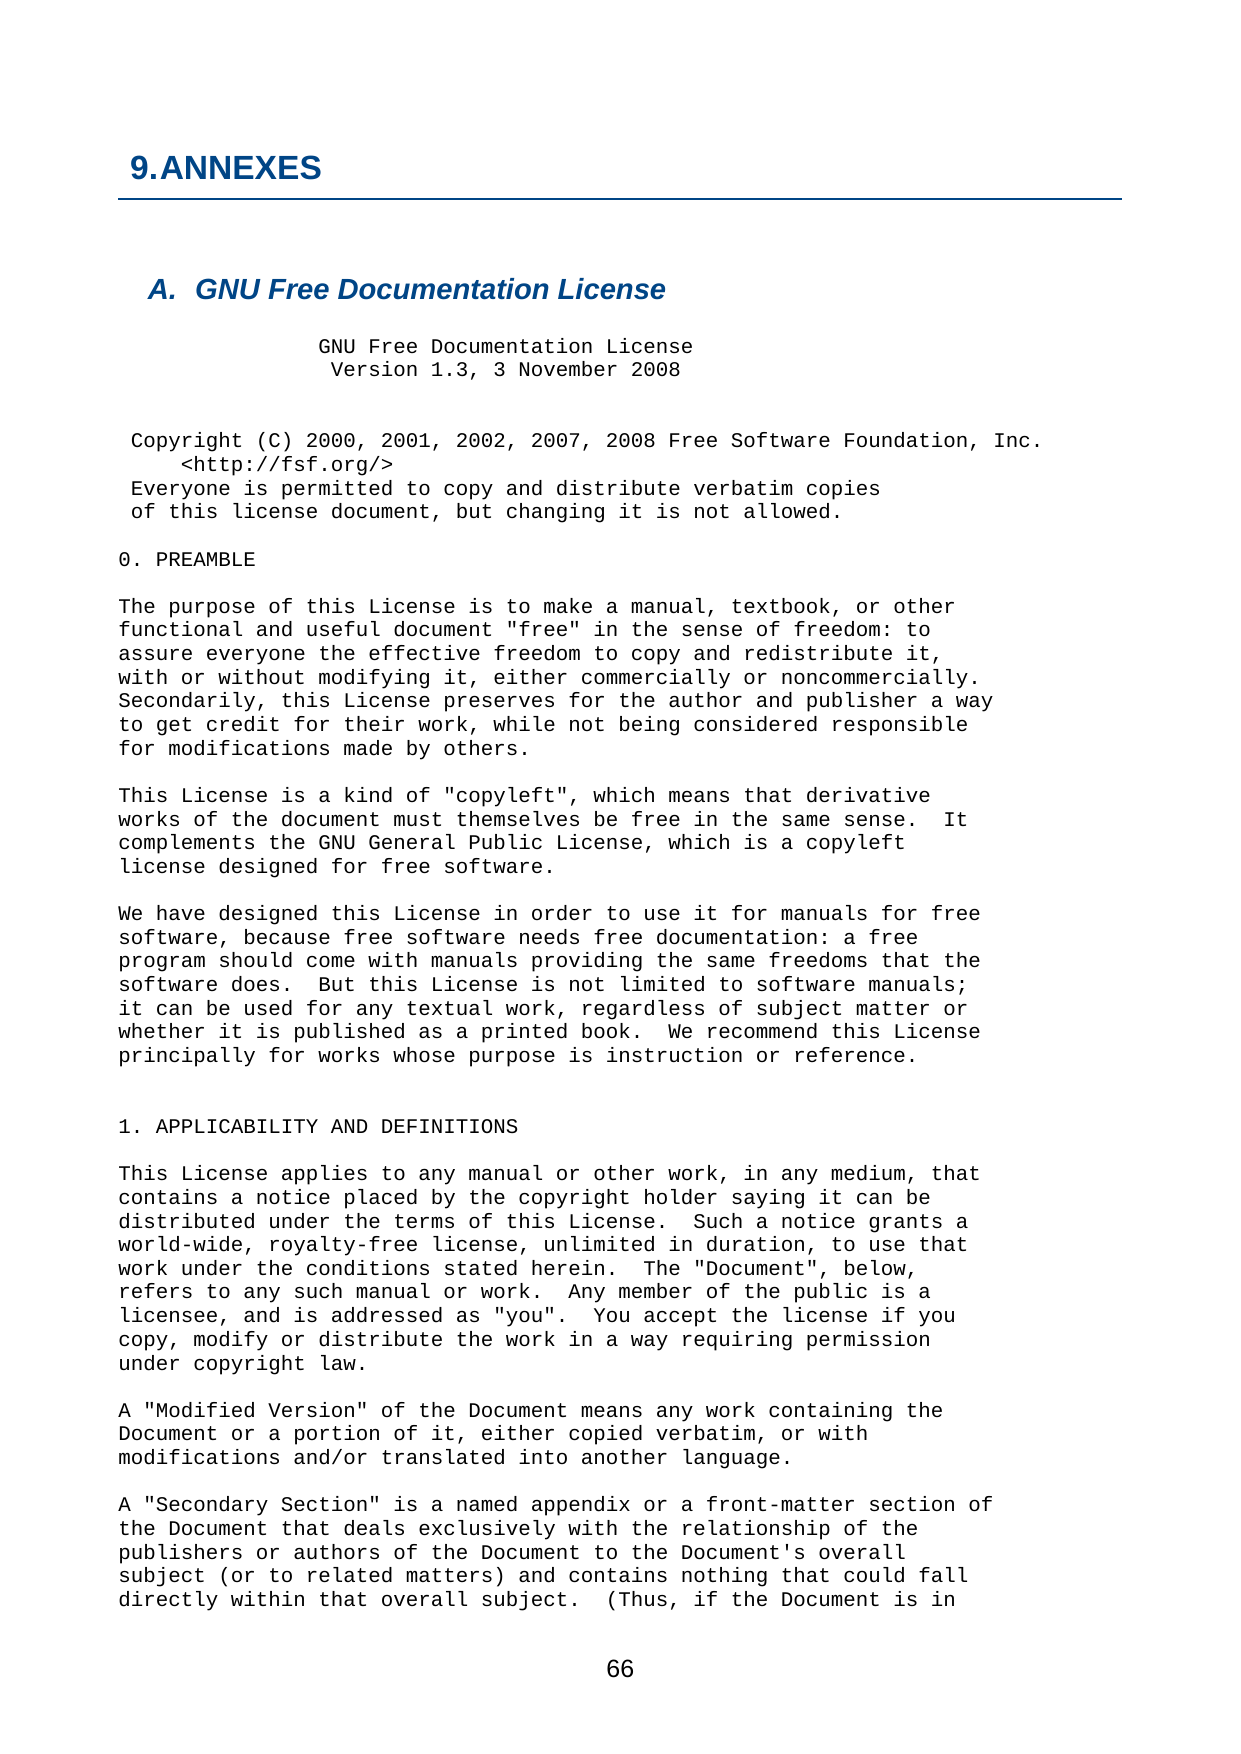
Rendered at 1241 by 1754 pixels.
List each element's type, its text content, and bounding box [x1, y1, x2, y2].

text licensee, and is addressed as "you". You accept the license if you [118, 1305, 1122, 1329]
text distributed under the terms of this License. Such a notice grants a [118, 1211, 1122, 1234]
text Everyone is permitted to copy and distribute verbatim copies [118, 478, 1122, 501]
text A "Modified Version" of the Document means any work containing the [118, 1400, 1122, 1423]
text to get credit for their work, while not being considered responsible [118, 714, 1122, 738]
text work under the conditions stated herein. The "Document", below, [118, 1258, 1122, 1282]
text modifications and/or translated into another language. [118, 1447, 1122, 1471]
text works of the document must themselves be free in the same sense. It [118, 809, 1122, 832]
text This License is a kind of "copyleft", which means that derivative [118, 785, 1122, 809]
text A "Secondary Section" is a named appendix or a front-matter section of [118, 1494, 1122, 1518]
text whether it is published as a printed book. We recommend this License [118, 1021, 1122, 1045]
text of this license document, but changing it is not allowed. [118, 501, 1122, 525]
text program should come with manuals providing the same freedoms that the [118, 951, 1122, 974]
text the Document that deals exclusively with the relationship of the [118, 1518, 1122, 1542]
text This License applies to any manual or other work, in any medium, that [118, 1163, 1122, 1187]
text license designed for free software. [118, 856, 1122, 879]
text copy, modify or distribute the work in a way requiring permission [118, 1329, 1122, 1352]
text for modifications made by others. [118, 738, 1122, 761]
text with or without modifying it, either commercially or noncommercially. [118, 667, 1122, 690]
text 1. APPLICABILITY AND DEFINITIONS [118, 1116, 1122, 1140]
text under copyright law. [118, 1352, 1122, 1376]
subtitle ANNEXES [118, 136, 1122, 198]
text contains a notice placed by the copyright holder saying it can be [118, 1187, 1122, 1211]
text Secondarily, this License preserves for the author and publisher a way [118, 690, 1122, 714]
text directly within that overall subject. (Thus, if the Document is in [118, 1589, 1122, 1613]
text software does. But this License is not limited to software manuals; [118, 974, 1122, 998]
text GNU Free Documentation License [118, 336, 1122, 359]
text 0. PREAMBLE [118, 548, 1122, 572]
subtitle GNU Free Documentation License [148, 272, 1122, 306]
text world-wide, royalty-free license, unlimited in duration, to use that [118, 1234, 1122, 1258]
text Document or a portion of it, either copied verbatim, or with [118, 1423, 1122, 1447]
text functional and useful document "free" in the sense of freedom: to [118, 619, 1122, 643]
text We have designed this License in order to use it for manuals for free [118, 903, 1122, 927]
text principally for works whose purpose is instruction or reference. [118, 1045, 1122, 1069]
text refers to any such manual or work. Any member of the public is a [118, 1282, 1122, 1305]
text <http://fsf.org/> [118, 454, 1122, 478]
text complements the GNU General Public License, which is a copyleft [118, 832, 1122, 856]
text subject (or to related matters) and contains nothing that could fall [118, 1565, 1122, 1589]
text publishers or authors of the Document to the Document's overall [118, 1542, 1122, 1565]
text Version 1.3, 3 November 2008 [118, 359, 1122, 383]
text Copyright (C) 2000, 2001, 2002, 2007, 2008 Free Software Foundation, Inc. [118, 430, 1122, 454]
text The purpose of this License is to make a manual, textbook, or other [118, 596, 1122, 619]
text software, because free software needs free documentation: a free [118, 927, 1122, 951]
text it can be used for any textual work, regardless of subject matter or [118, 998, 1122, 1021]
text assure everyone the effective freedom to copy and redistribute it, [118, 643, 1122, 667]
